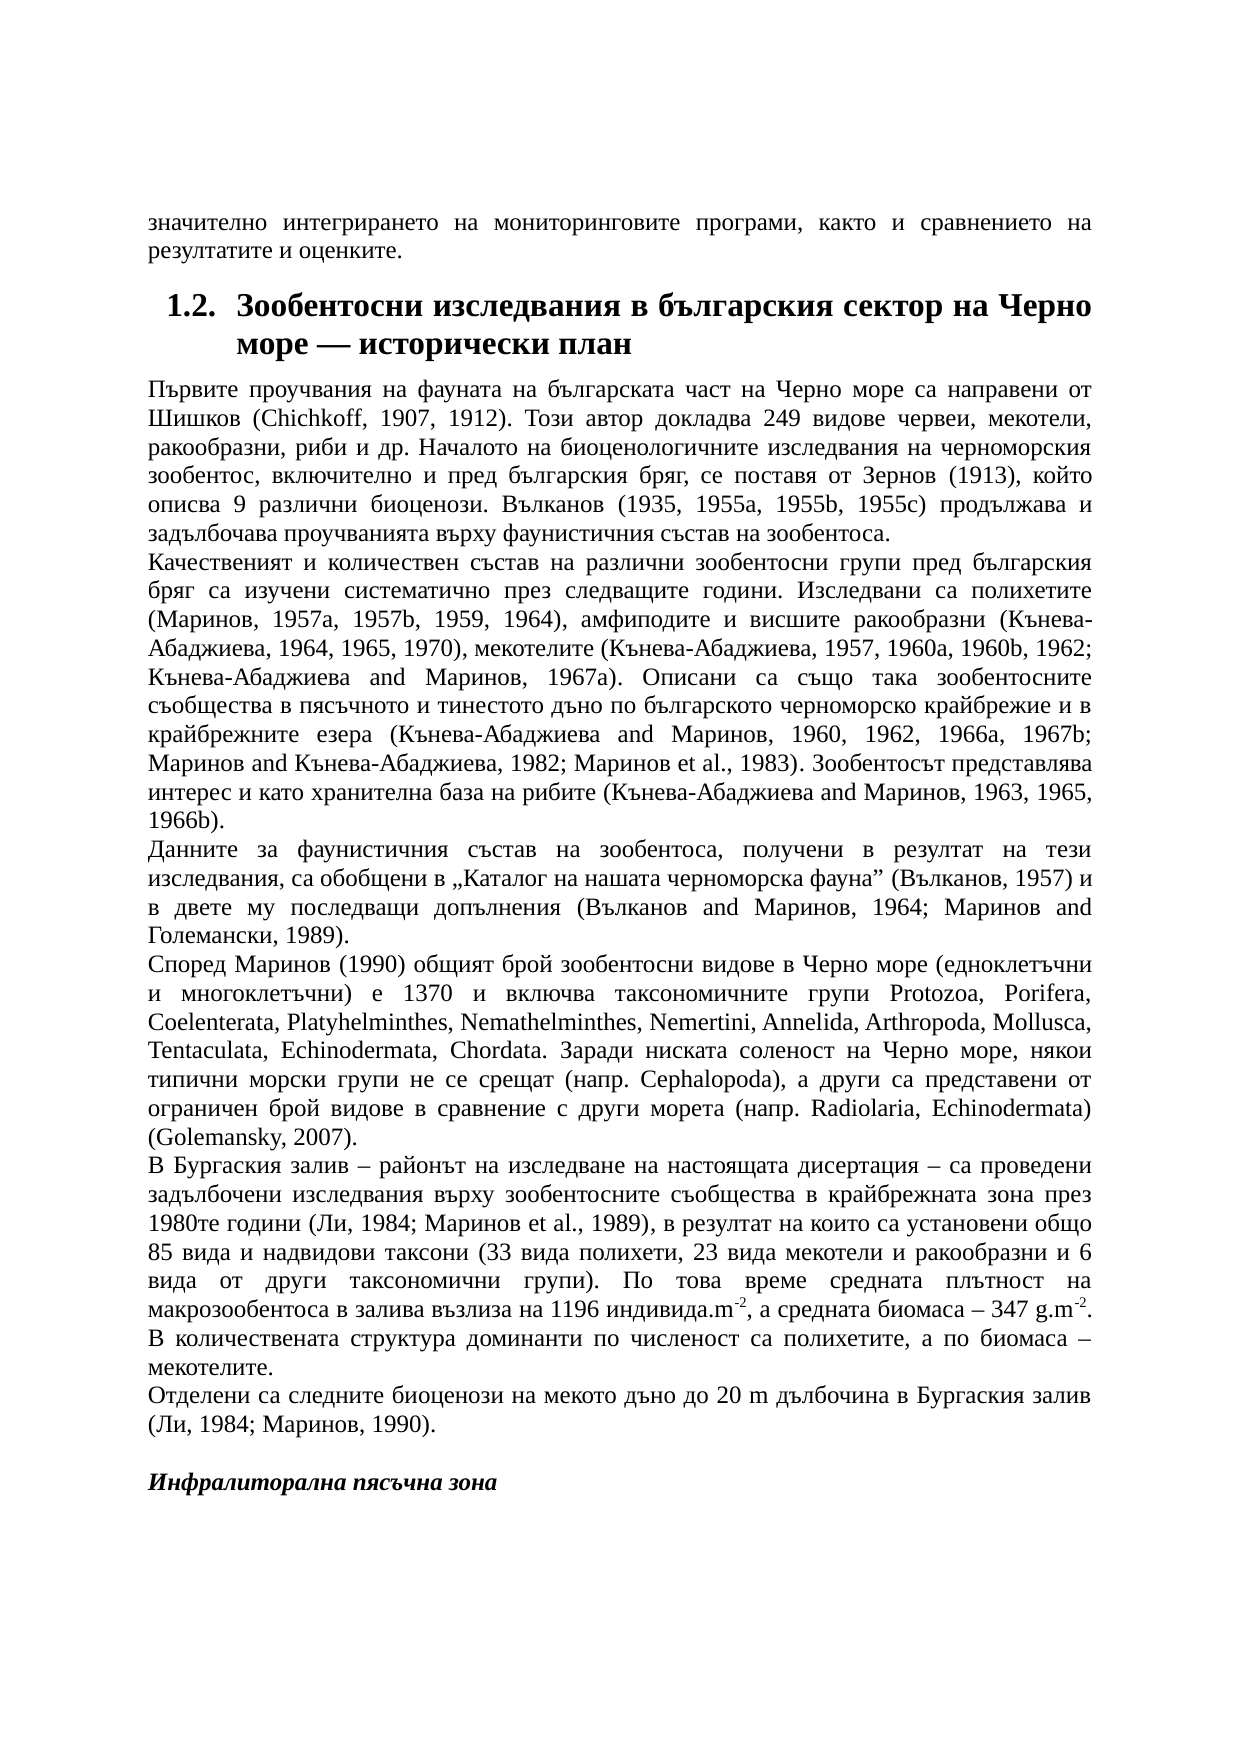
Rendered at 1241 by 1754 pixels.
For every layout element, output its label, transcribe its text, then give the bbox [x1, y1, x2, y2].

text Първите проучвания на фауната на българската част на Черно море са направени от Шишков (Chichkoff, 1907, 1912). Този автор докладва 249 видове червеи, мекотели, ракообразни, риби и др. Началото на биоценологичните изследвания на черноморския зообентос, включително и пред българския бряг, се поставя от Зернов (1913), който описва 9 различни биоценози. Вълканов (1935, 1955a, 1955b, 1955c) продължава и задълбочава проучванията върху фаунистичния състав на зообентоса. [148, 374, 1093, 547]
text Инфралиторална пясъчна зона [148, 1467, 1093, 1495]
text значително интегрирането на мониторинговите програми, както и сравнението на резултатите и оценките. [148, 207, 1093, 264]
text Отделени са следните биоценози на мекото дъно до 20 m дълбочина в Бургаския залив (Ли, 1984; Маринов, 1990). [148, 1380, 1093, 1438]
text Данните за фаунистичния състав на зообентоса, получени в резултат на тези изследвания, са обобщени в „Каталог на нашата черноморска фауна” (Вълканов, 1957) и в двете му последващи допълнения (Вълканов and Маринов, 1964; Маринов and Големански, 1989). [148, 834, 1093, 949]
text Качественият и количествен състав на различни зообентосни групи пред българския бряг са изучени систематично през следващите години. Изследвани са полихетите (Маринов, 1957a, 1957b, 1959, 1964), амфиподите и висшите ракообразни (Кънева-Абаджиева, 1964, 1965, 1970), мекотелите (Кънева-Абаджиева, 1957, 1960a, 1960b, 1962; Кънева-Абаджиева and Маринов, 1967a). Описани са също така зообентосните съобщества в пясъчното и тинестото дъно по българското черноморско крайбрежие и в крайбрежните езера (Кънева-Абаджиева and Маринов, 1960, 1962, 1966a, 1967b; Маринов and Кънева-Абаджиева, 1982; Маринов et al., 1983). Зообентосът представлява интерес и като хранителна база на рибите (Кънева-Абаджиева and Маринов, 1963, 1965, 1966b). [148, 547, 1093, 834]
subtitle Зообентосни изследвания в българския сектор на Черно море — исторически план [224, 285, 1093, 362]
text Според Маринов (1990) общият брой зообентосни видове в Черно море (едноклетъчни и многоклетъчни) е 1370 и включва таксономичните групи Protozoa, Porifera, Coelenterata, Platyhelminthes, Nemathelminthes, Nemertini, Annelida, Arthropoda, Mollusca, Tentaculata, Echinodermata, Chordata. Заради ниската соленост на Черно море, някои типични морски групи не се срещат (напр. Cephalopoda), а други са представени от ограничен брой видове в сравнение с други морета (напр. Radiolaria, Echinodermata) (Golemansky, 2007). [148, 949, 1093, 1150]
text В Бургаския залив – районът на изследване на настоящата дисертация – са проведени задълбочени изследвания върху зообентосните съобщества в крайбрежната зона през 1980те години (Ли, 1984; Маринов et al., 1989), в резултат на които са установени общо 85 вида и надвидови таксони (33 вида полихети, 23 вида мекотели и ракообразни и 6 вида от други таксономични групи). По това време средната плътност на макрозообентоса в залива възлиза на 1196 индивида.m-2, а средната биомаса – 347 g.m-2. В количествената структура доминанти по численост са полихетите, а по биомаса – мекотелите. [148, 1150, 1093, 1380]
